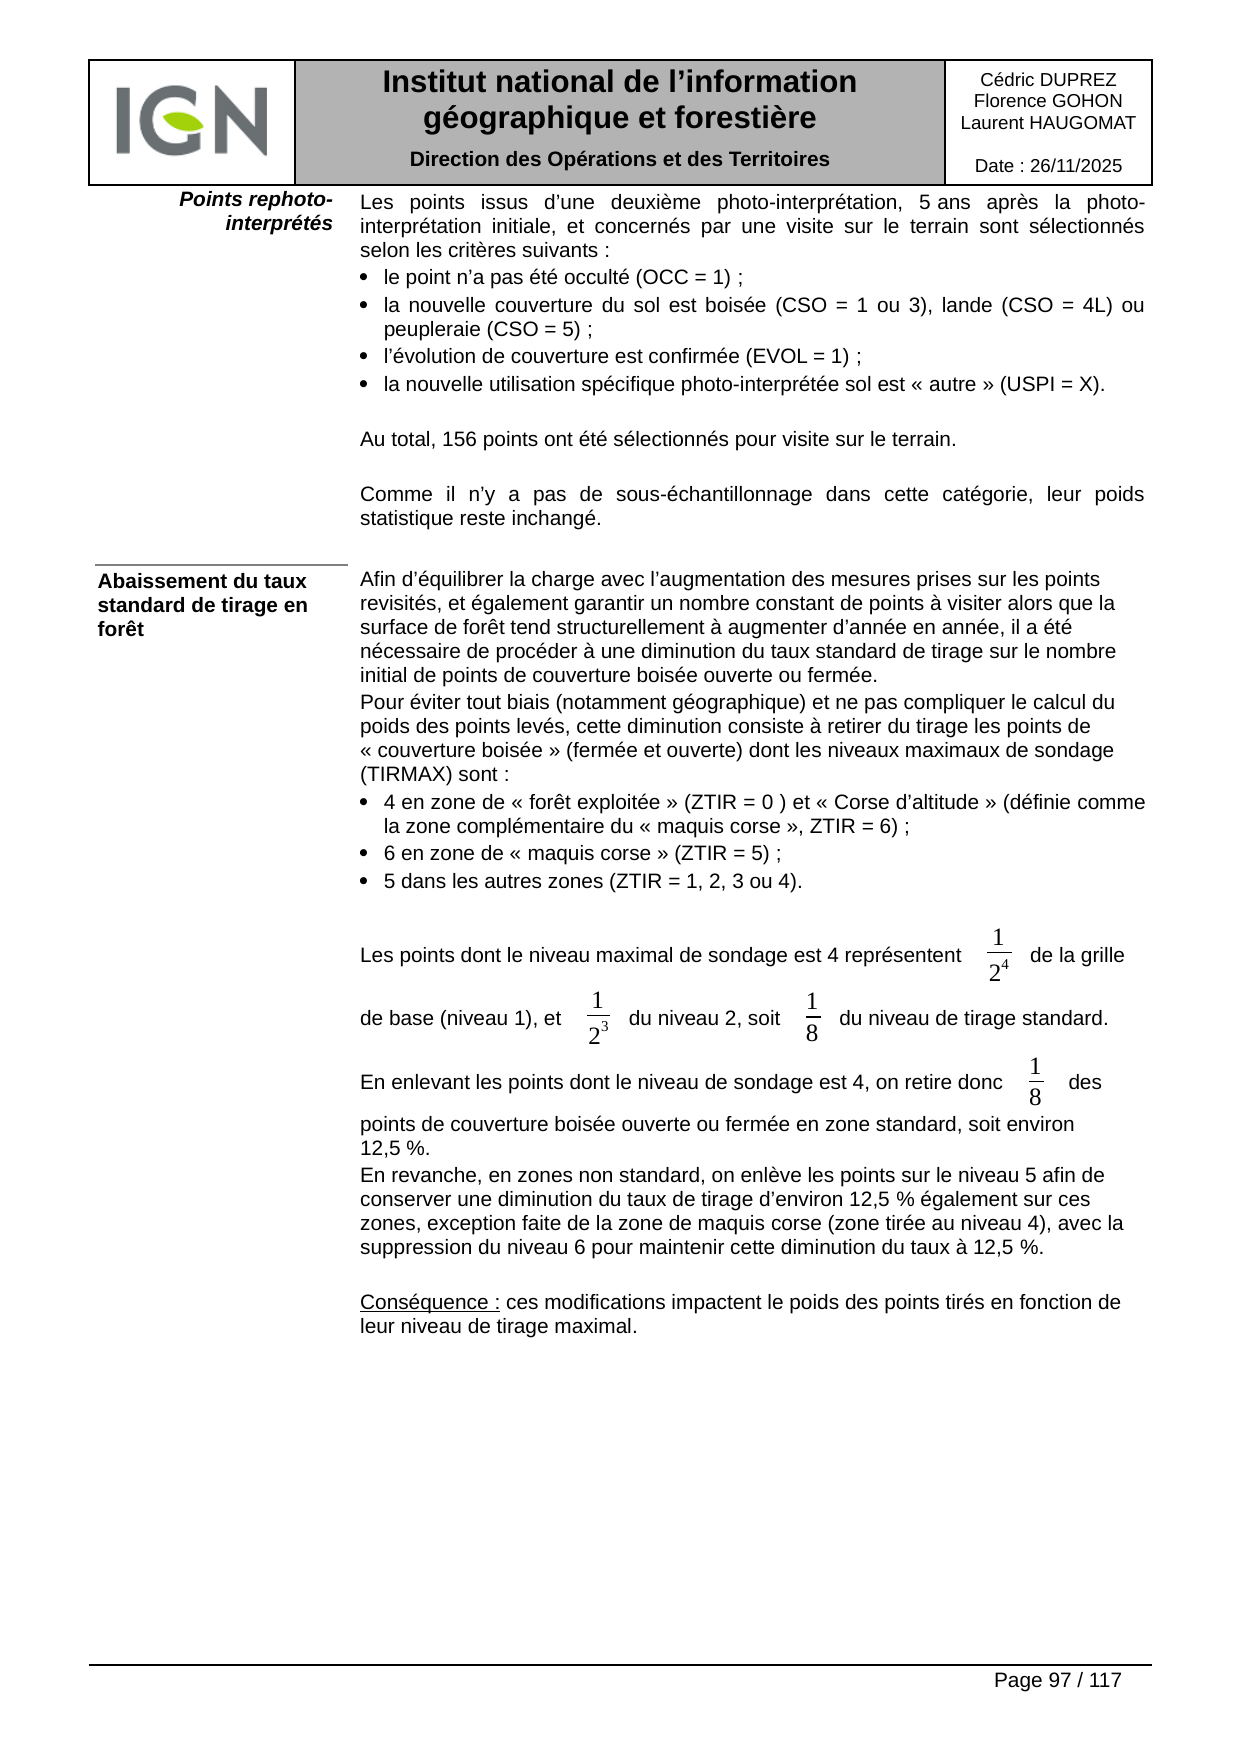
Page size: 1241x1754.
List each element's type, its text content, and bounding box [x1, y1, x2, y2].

table_cell Points rephoto-interprétés [89, 186, 354, 563]
picture [91, 62, 293, 180]
table_cell Les points issus d’une deuxième photo-interprétation, 5 ans après la photo-interprétation initiale, et concernés par une visite sur le terrain sont sélectionnés selon les critères suivants : le point n’a pas été occulté (OCC = 1) ; la nouvelle couverture du sol est boisée (CSO = 1 ou 3), lande (CSO = 4L) ou peupleraie (CSO = 5) ; l’évolution de couverture est confirmée (EVOL = 1) ; la nouvelle utilisation spécifique photo-interprétée sol est « autre » (USPI = X). Au total, 156 points ont été sélectionnés pour visite sur le terrain. Comme il n’y a pas de sous-échantillonnage dans cette catégorie, leur poids statistique reste inchangé. [354, 186, 1152, 563]
table_cell Abaissement du taux standard de tirage en forêt [89, 563, 354, 1371]
table_cell Afin d’équilibrer la charge avec l’augmentation des mesures prises sur les points revisités, et également garantir un nombre constant de points à visiter alors que la surface de forêt tend structurellement à augmenter d’année en année, il a été nécessaire de procéder à une diminution du taux standard de tirage sur le nombre initial de points de couverture boisée ouverte ou fermée. Pour éviter tout biais (notamment géographique) et ne pas compliquer le calcul du poids des points levés, cette diminution consiste à retirer du tirage les points de « couverture boisée » (fermée et ouverte) dont les niveaux maximaux de sondage (TIRMAX) sont : 4 en zone de « forêt exploitée » (ZTIR = 0 ) et « Corse d’altitude » (définie comme la zone complémentaire du « maquis corse », ZTIR = 6) ; 6 en zone de « maquis corse » (ZTIR = 5) ; 5 dans les autres zones (ZTIR = 1, 2, 3 ou 4). Les points dont le niveau maximal de sondage est 4 représentent de la grille de base (niveau 1), et du niveau 2, soit du niveau de tirage standard. En enlevant les points dont le niveau de sondage est 4, on retire donc des points de couverture boisée ouverte ou fermée en zone standard, soit environ 12,5 %. En revanche, en zones non standard, on enlève les points sur le niveau 5 afin de conserver une diminution du taux de tirage d’environ 12,5 % également sur ces zones, exception faite de la zone de maquis corse (zone tirée au niveau 4), avec la suppression du niveau 6 pour maintenir cette diminution du taux à 12,5 %. Conséquence : ces modifications impactent le poids des points tirés en fonction de leur niveau de tirage maximal. [354, 563, 1152, 1371]
